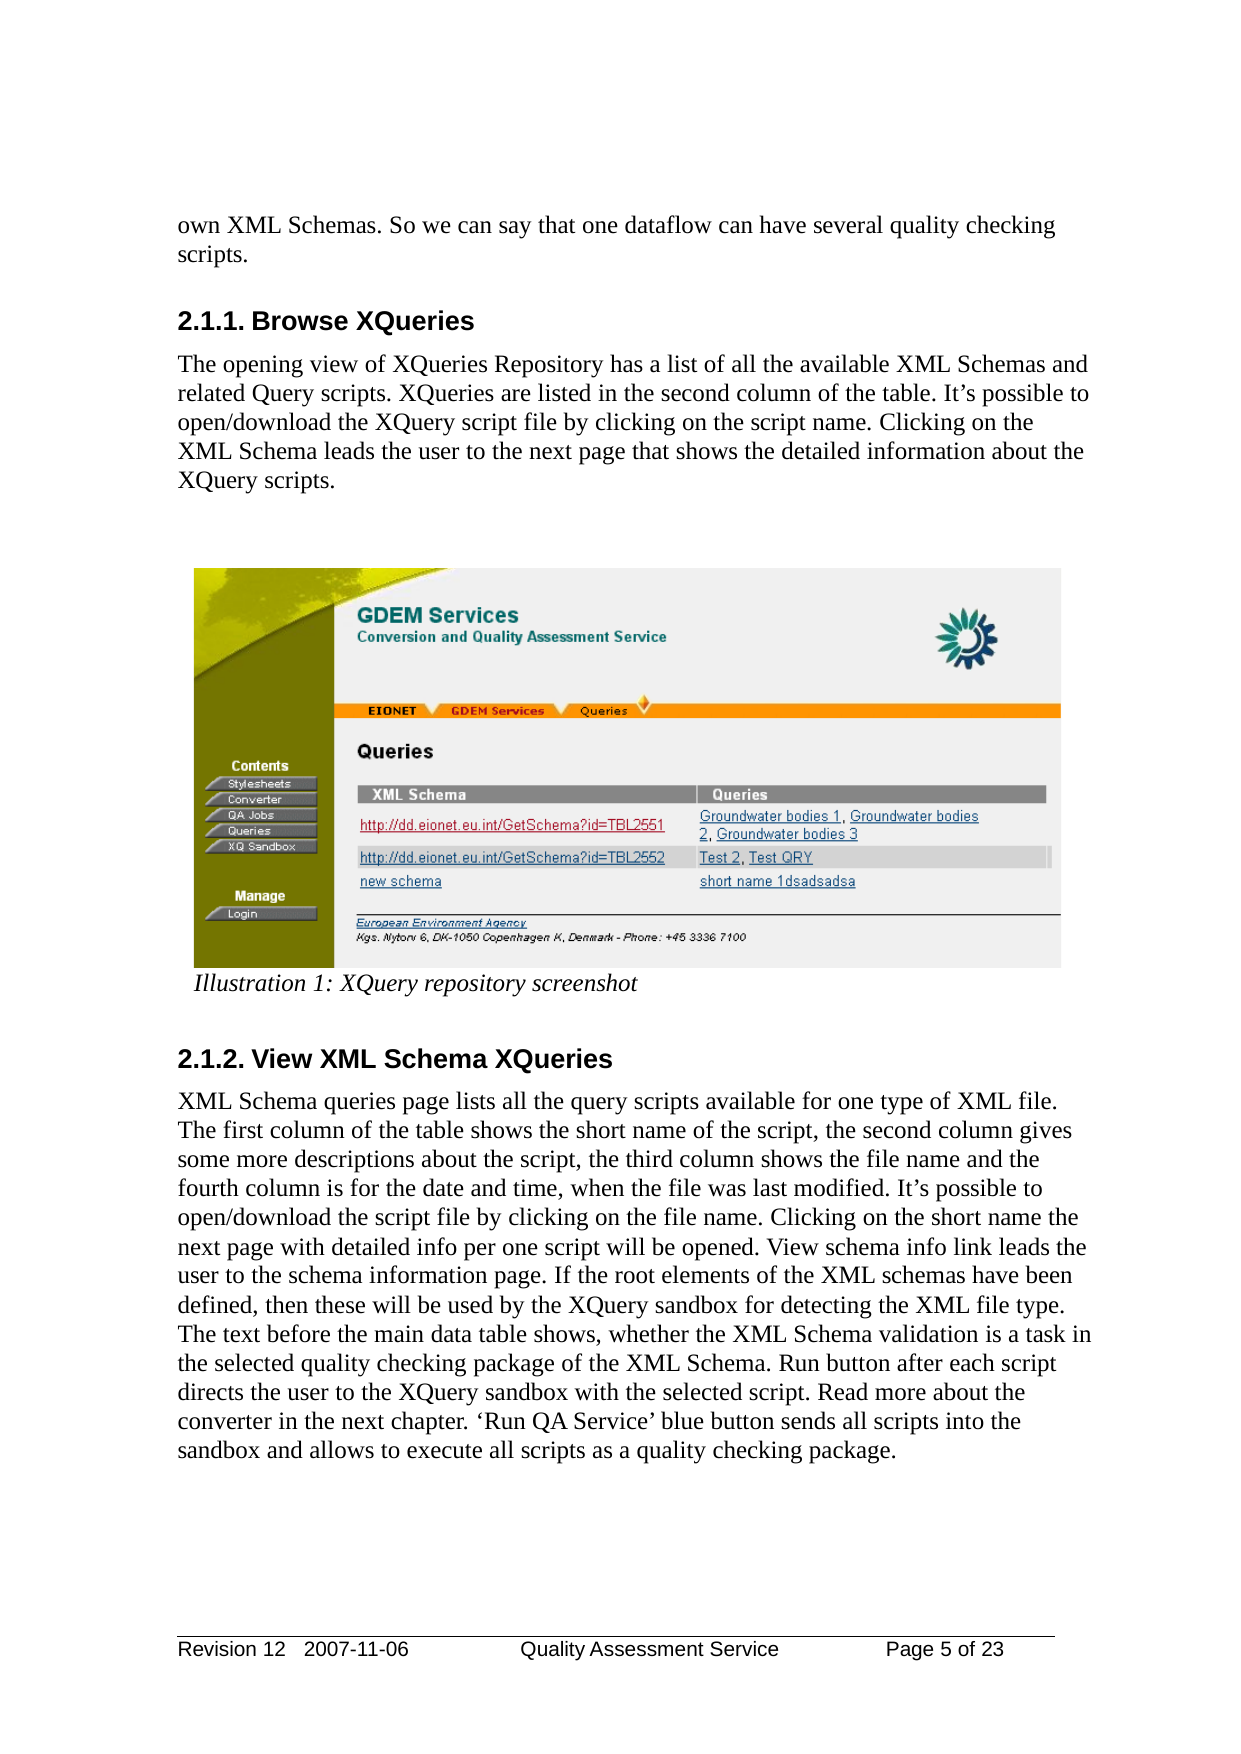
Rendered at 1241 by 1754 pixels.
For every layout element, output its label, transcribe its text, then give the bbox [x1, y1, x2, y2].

text own XML Schemas. So we can say that one dataflow can have several quality checking scripts. [177, 210, 1092, 268]
text XML Schema queries page lists all the query scripts available for one type of XML file. The first column of the table shows the short name of the script, the second column gives some more descriptions about the script, the third column shows the file name and the fourth column is for the date and time, when the file was last modified. It’s possible to open/download the script file by clicking on the file name. Clicking on the short name the next page with detailed info per one script will be opened. View schema info link leads the user to the schema information page. If the root elements of the XML schemas have been defined, then these will be used by the XQuery sandbox for detecting the XML file type. The text before the main data table shows, whether the XML Schema validation is a task in the selected quality checking package of the XML Schema. Run button after each script directs the user to the XQuery sandbox with the selected script. Read more about the converter in the next chapter. ‘Run QA Service’ blue button sends all scripts into the sandbox and allows to execute all scripts as a quality checking package. [177, 1086, 1092, 1464]
subtitle Browse XQueries [177, 305, 1092, 336]
text The opening view of XQueries Repository has a list of all the available XML Schemas and related Query scripts. XQueries are listed in the second column of the table. It’s possible to open/download the XQuery script file by clicking on the script name. Clicking on the XML Schema leads the user to the next page that shows the detailed information about the XQuery scripts. [177, 349, 1092, 494]
text Illustration 1: XQuery repository screenshot [194, 968, 1061, 997]
subtitle View XML Schema XQueries [177, 1042, 1092, 1073]
